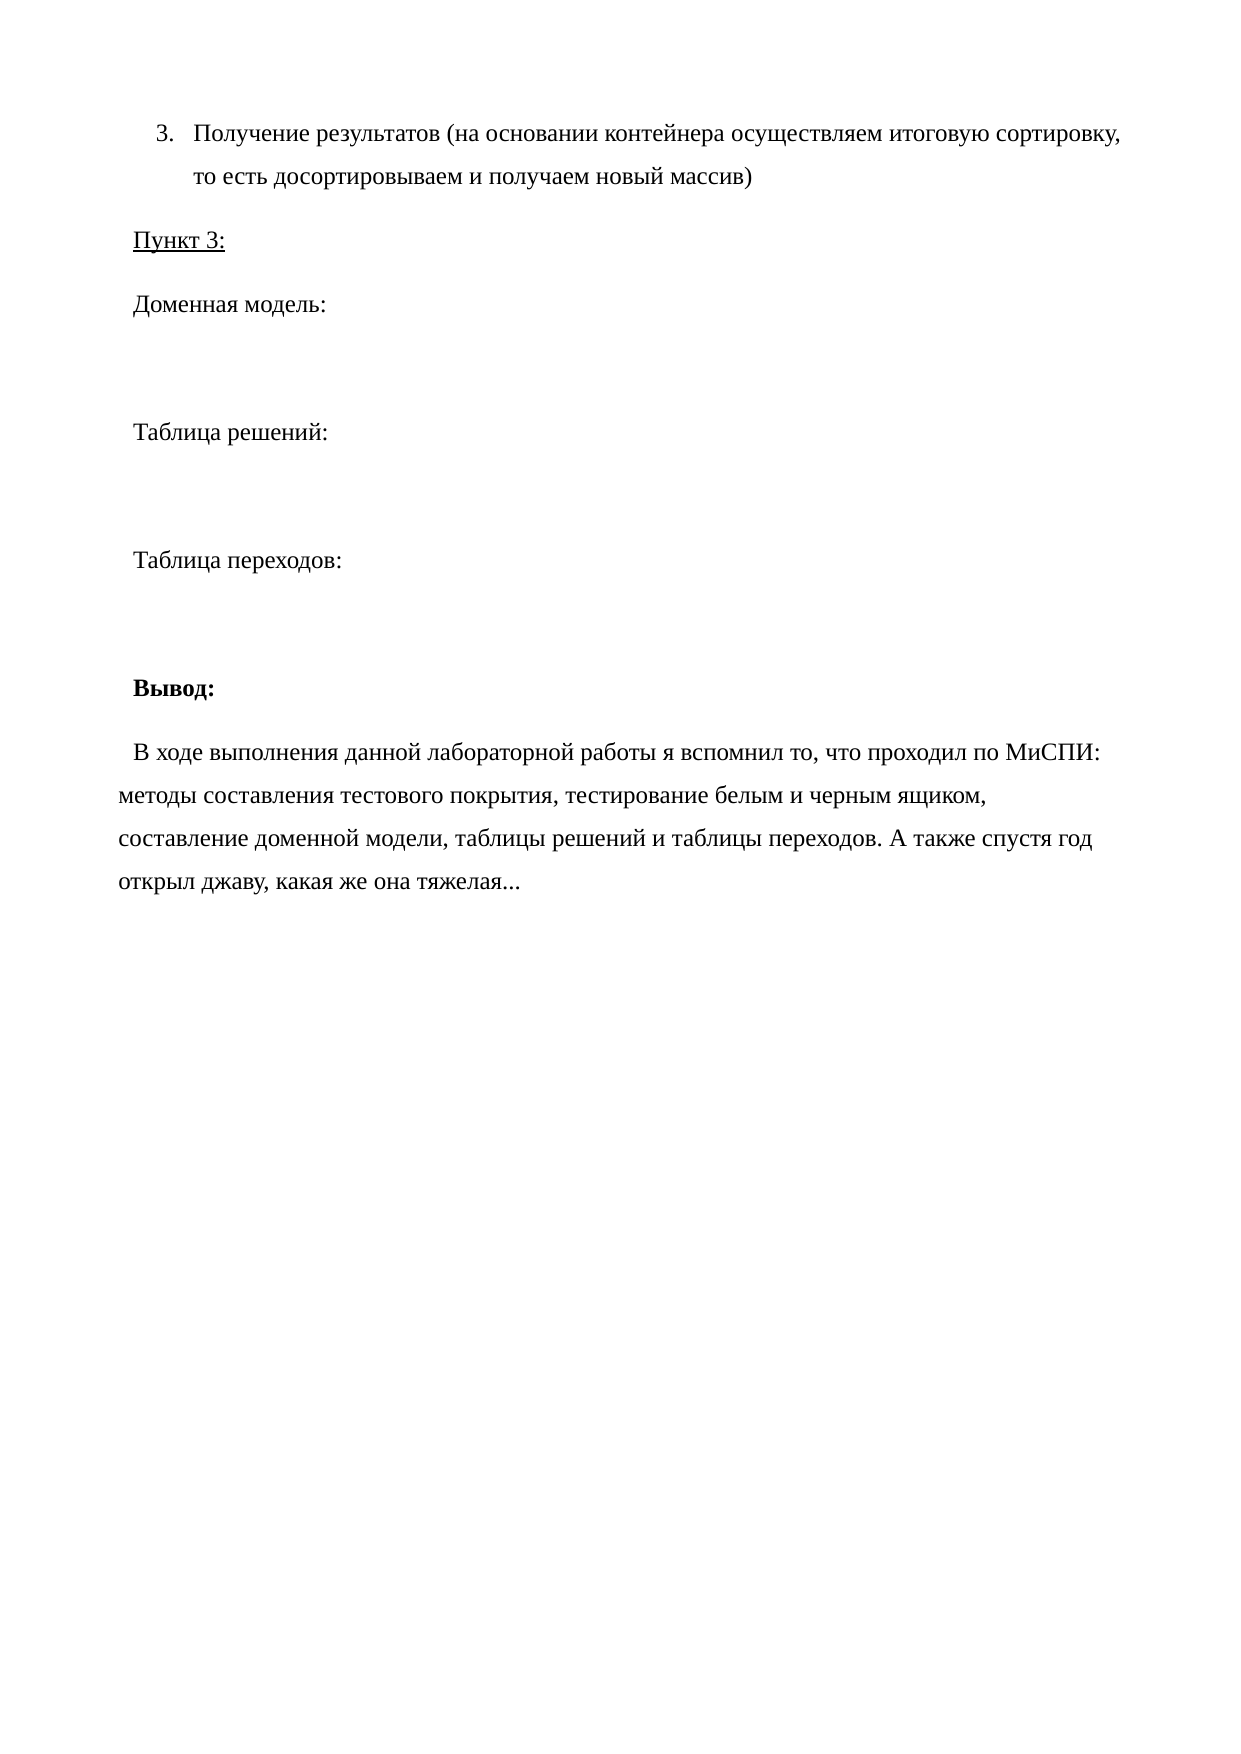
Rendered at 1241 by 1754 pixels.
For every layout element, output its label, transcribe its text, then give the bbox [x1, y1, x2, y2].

text В ходе выполнения данной лабораторной работы я вспомнил то, что проходил по МиСПИ: методы составления тестового покрытия, тестирование белым и черным ящиком, составление доменной модели, таблицы решений и таблицы переходов. А также спустя год открыл джаву, какая же она тяжелая... [118, 737, 1122, 895]
text Пункт 3: [118, 225, 1122, 254]
text Таблица решений: [118, 417, 1122, 446]
text Вывод: [118, 673, 1122, 702]
list Получение результатов (на основании контейнера осуществляем итоговую сортировку, то есть досортировываем и получаем новый массив) [156, 118, 1122, 190]
text Доменная модель: [118, 289, 1122, 318]
text Таблица переходов: [118, 545, 1122, 574]
